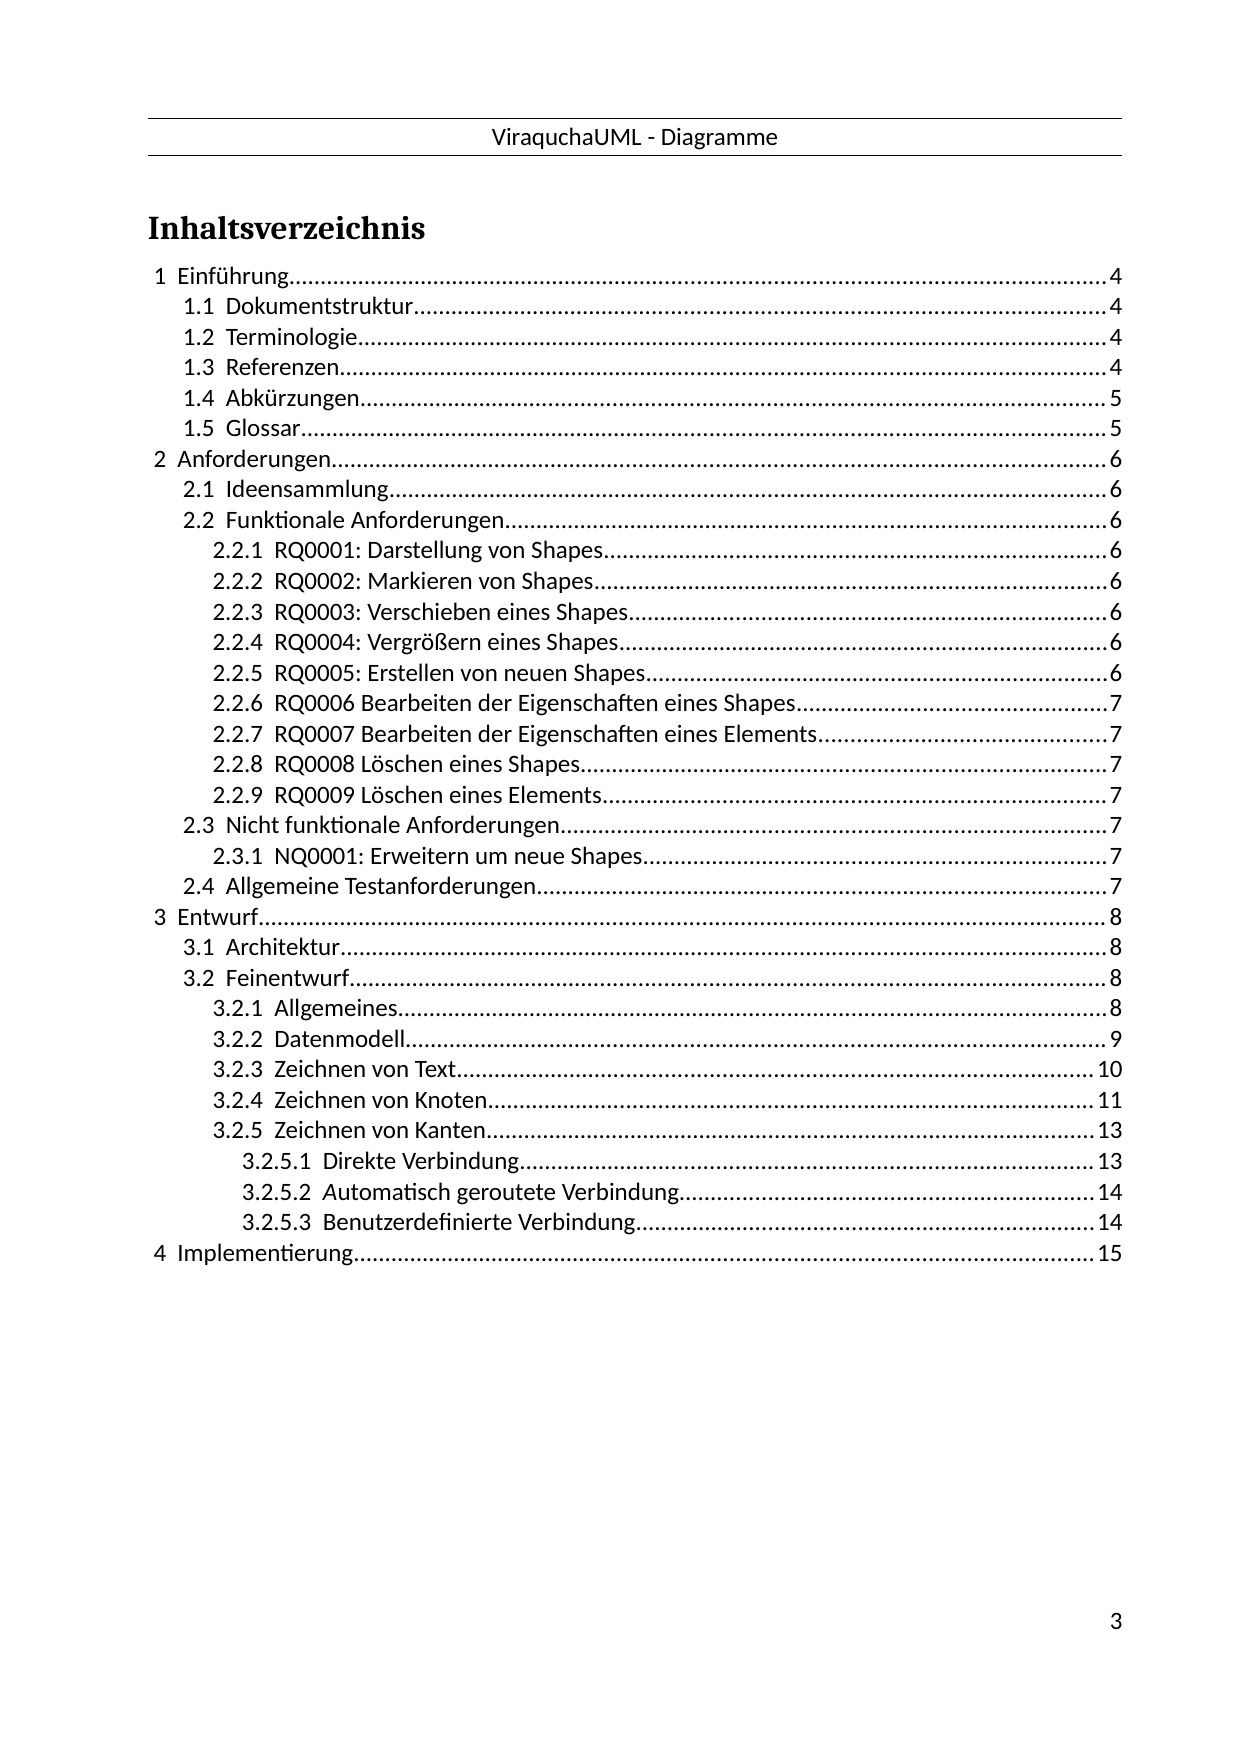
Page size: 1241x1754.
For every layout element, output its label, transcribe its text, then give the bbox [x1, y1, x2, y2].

text 4 Implementierung 15 [148, 1237, 1122, 1267]
text 3 Entwurf 8 [148, 901, 1122, 931]
subtitle Inhaltsverzeichnis [148, 209, 1122, 247]
text 2.1 Ideensammlung 6 [177, 474, 1122, 504]
text 2.2.8 RQ0008 Löschen eines Shapes 7 [207, 748, 1122, 779]
text 3.2.3 Zeichnen von Text 10 [207, 1053, 1122, 1084]
text 1.5 Glossar 5 [177, 413, 1122, 443]
text 3.2.5.3 Benutzerdefinierte Verbindung 14 [236, 1206, 1122, 1237]
text 3.2.4 Zeichnen von Knoten 11 [207, 1084, 1122, 1114]
text 1 Einführung 4 [148, 260, 1122, 291]
text 2.4 Allgemeine Testanforderungen 7 [177, 870, 1122, 901]
text 2.2 Funktionale Anforderungen 6 [177, 504, 1122, 535]
text 3.2 Feinentwurf 8 [177, 962, 1122, 992]
text 3.2.2 Datenmodell 9 [207, 1023, 1122, 1053]
text 2.2.4 RQ0004: Vergrößern eines Shapes 6 [207, 626, 1122, 657]
text 2.3.1 NQ0001: Erweitern um neue Shapes 7 [207, 840, 1122, 870]
text 2.2.2 RQ0002: Markieren von Shapes 6 [207, 565, 1122, 596]
text 2.2.9 RQ0009 Löschen eines Elements 7 [207, 779, 1122, 809]
text 2.2.1 RQ0001: Darstellung von Shapes 6 [207, 535, 1122, 565]
text 3.2.1 Allgemeines 8 [207, 992, 1122, 1023]
text 1.3 Referenzen 4 [177, 352, 1122, 382]
text 3.1 Architektur 8 [177, 931, 1122, 962]
text 1.4 Abkürzungen 5 [177, 382, 1122, 413]
text 1.1 Dokumentstruktur 4 [177, 291, 1122, 321]
text 2.3 Nicht funktionale Anforderungen 7 [177, 809, 1122, 840]
text 3.2.5.1 Direkte Verbindung 13 [236, 1145, 1122, 1176]
text 3.2.5 Zeichnen von Kanten 13 [207, 1114, 1122, 1145]
text 2.2.3 RQ0003: Verschieben eines Shapes 6 [207, 596, 1122, 626]
text 2 Anforderungen 6 [148, 443, 1122, 474]
text 2.2.7 RQ0007 Bearbeiten der Eigenschaften eines Elements 7 [207, 718, 1122, 748]
text 3.2.5.2 Automatisch geroutete Verbindung 14 [236, 1176, 1122, 1206]
text 1.2 Terminologie 4 [177, 321, 1122, 352]
text 2.2.5 RQ0005: Erstellen von neuen Shapes 6 [207, 657, 1122, 687]
text 2.2.6 RQ0006 Bearbeiten der Eigenschaften eines Shapes 7 [207, 687, 1122, 718]
